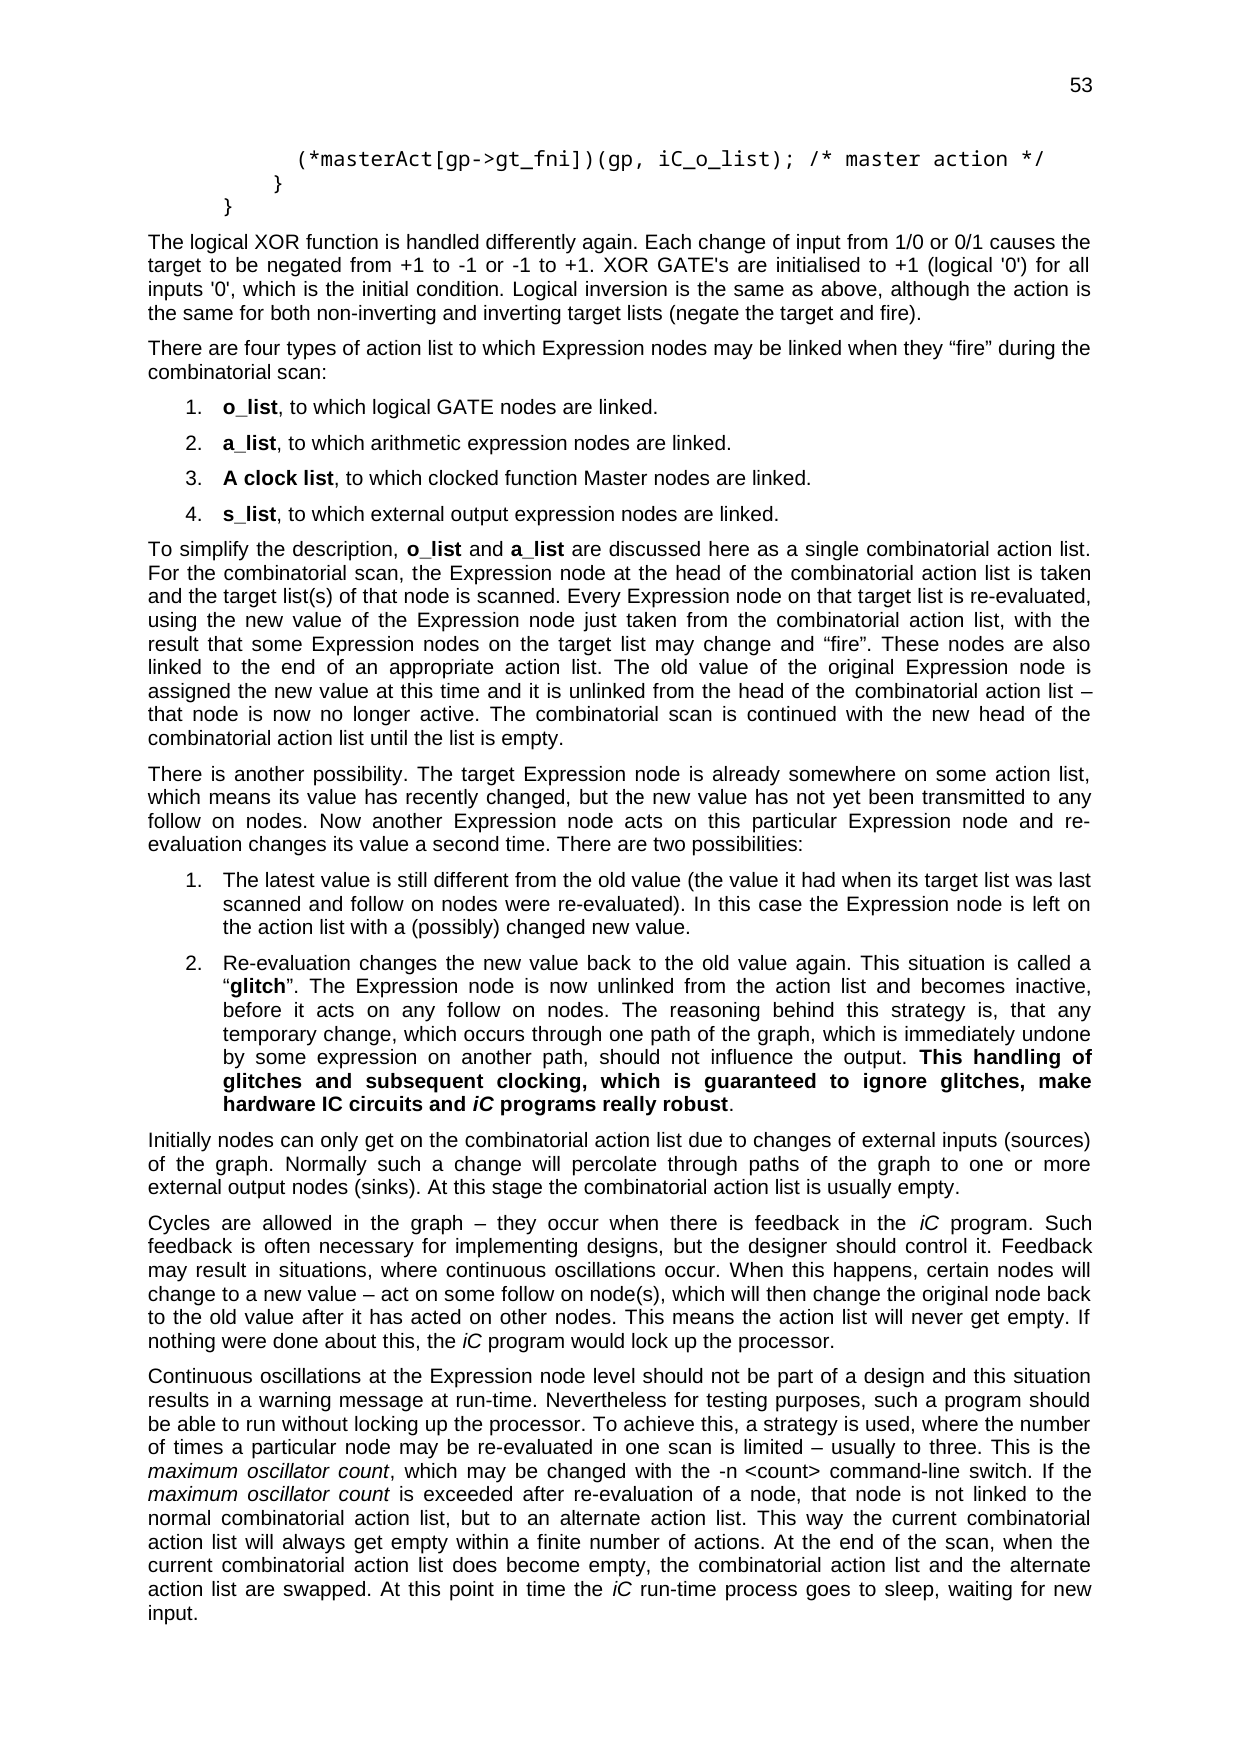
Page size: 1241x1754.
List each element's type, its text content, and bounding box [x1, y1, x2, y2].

text There is another possibility. The target Expression node is already somewhere on some action list, which means its value has recently changed, but the new value has not yet been transmitted to any follow on nodes. Now another Expression node acts on this particular Expression node and re-evaluation changes its value a second time. There are two possibilities: [148, 762, 1092, 857]
text Continuous oscillations at the Expression node level should not be part of a design and this situation results in a warning message at run-time. Nevertheless for testing purposes, such a program should be able to run without locking up the processor. To achieve this, a strategy is used, where the number of times a particular node may be re-evaluated in one scan is limited – usually to three. This is the maximum oscillator count, which may be changed with the -n <count> command-line switch. If the maximum oscillator count is exceeded after re-evaluation of a node, that node is not linked to the normal combinatorial action list, but to an alternate action list. This way the current combinatorial action list will always get empty within a finite number of actions. At the end of the scan, when the current combinatorial action list does become empty, the combinatorial action list and the alternate action list are swapped. At this point in time the iC run-time process goes to sleep, waiting for new input. [148, 1365, 1092, 1625]
text Cycles are allowed in the graph – they occur when there is feedback in the iC program. Such feedback is often necessary for implementing designs, but the designer should control it. Feedback may result in situations, where continuous oscillations occur. When this happens, certain nodes will change to a new value – act on some follow on node(s), which will then change the original node back to the old value after it has acted on other nodes. This means the action list will never get empty. If nothing were done about this, the iC program would lock up the processor. [148, 1211, 1092, 1353]
text (*masterAct[gp->gt_fni])(gp, iC_o_list); /* master action */ } } [222, 148, 1092, 219]
text To simplify the description, o_list and a_list are discussed here as a single combinatorial action list. For the combinatorial scan, the Expression node at the head of the combinatorial action list is taken and the target list(s) of that node is scanned. Every Expression node on that target list is re-evaluated, using the new value of the Expression node just taken from the combinatorial action list, with the result that some Expression nodes on the target list may change and “fire”. These nodes are also linked to the end of an appropriate action list. The old value of the original Expression node is assigned the new value at this time and it is unlinked from the head of the combinatorial action list – that node is now no longer active. The combinatorial scan is continued with the new head of the combinatorial action list until the list is empty. [148, 537, 1092, 750]
list Re-evaluation changes the new value back to the old value again. This situation is called a “glitch”. The Expression node is now unlinked from the action list and becomes inactive, before it acts on any follow on nodes. The reasoning behind this strategy is, that any temporary change, which occurs through one path of the graph, which is immediately undone by some expression on another path, should not influence the output. This handling of glitches and subsequent clocking, which is guaranteed to ignore glitches, make hardware IC circuits and iC programs really robust. [185, 951, 1092, 1117]
list s_list, to which external output expression nodes are linked. [185, 502, 1092, 526]
text Initially nodes can only get on the combinatorial action list due to changes of external inputs (sources) of the graph. Normally such a change will percolate through paths of the graph to one or more external output nodes (sinks). At this stage the combinatorial action list is usually empty. [148, 1128, 1092, 1199]
text There are four types of action list to which Expression nodes may be linked when they “fire” during the combinatorial scan: [148, 337, 1092, 384]
list a_list, to which arithmetic expression nodes are linked. [185, 431, 1092, 455]
text The logical XOR function is handled differently again. Each change of input from 1/0 or 0/1 causes the target to be negated from +1 to -1 or -1 to +1. XOR GATE's are initialised to +1 (logical '0') for all inputs '0', which is the initial condition. Logical inversion is the same as above, although the action is the same for both non-inverting and inverting target lists (negate the target and fire). [148, 230, 1092, 325]
list The latest value is still different from the old value (the value it had when its target list was last scanned and follow on nodes were re-evaluated). In this case the Expression node is left on the action list with a (possibly) changed new value. [185, 868, 1092, 939]
list o_list, to which logical GATE nodes are linked. [185, 396, 1092, 419]
list A clock list, to which clocked function Master nodes are linked. [185, 467, 1092, 490]
